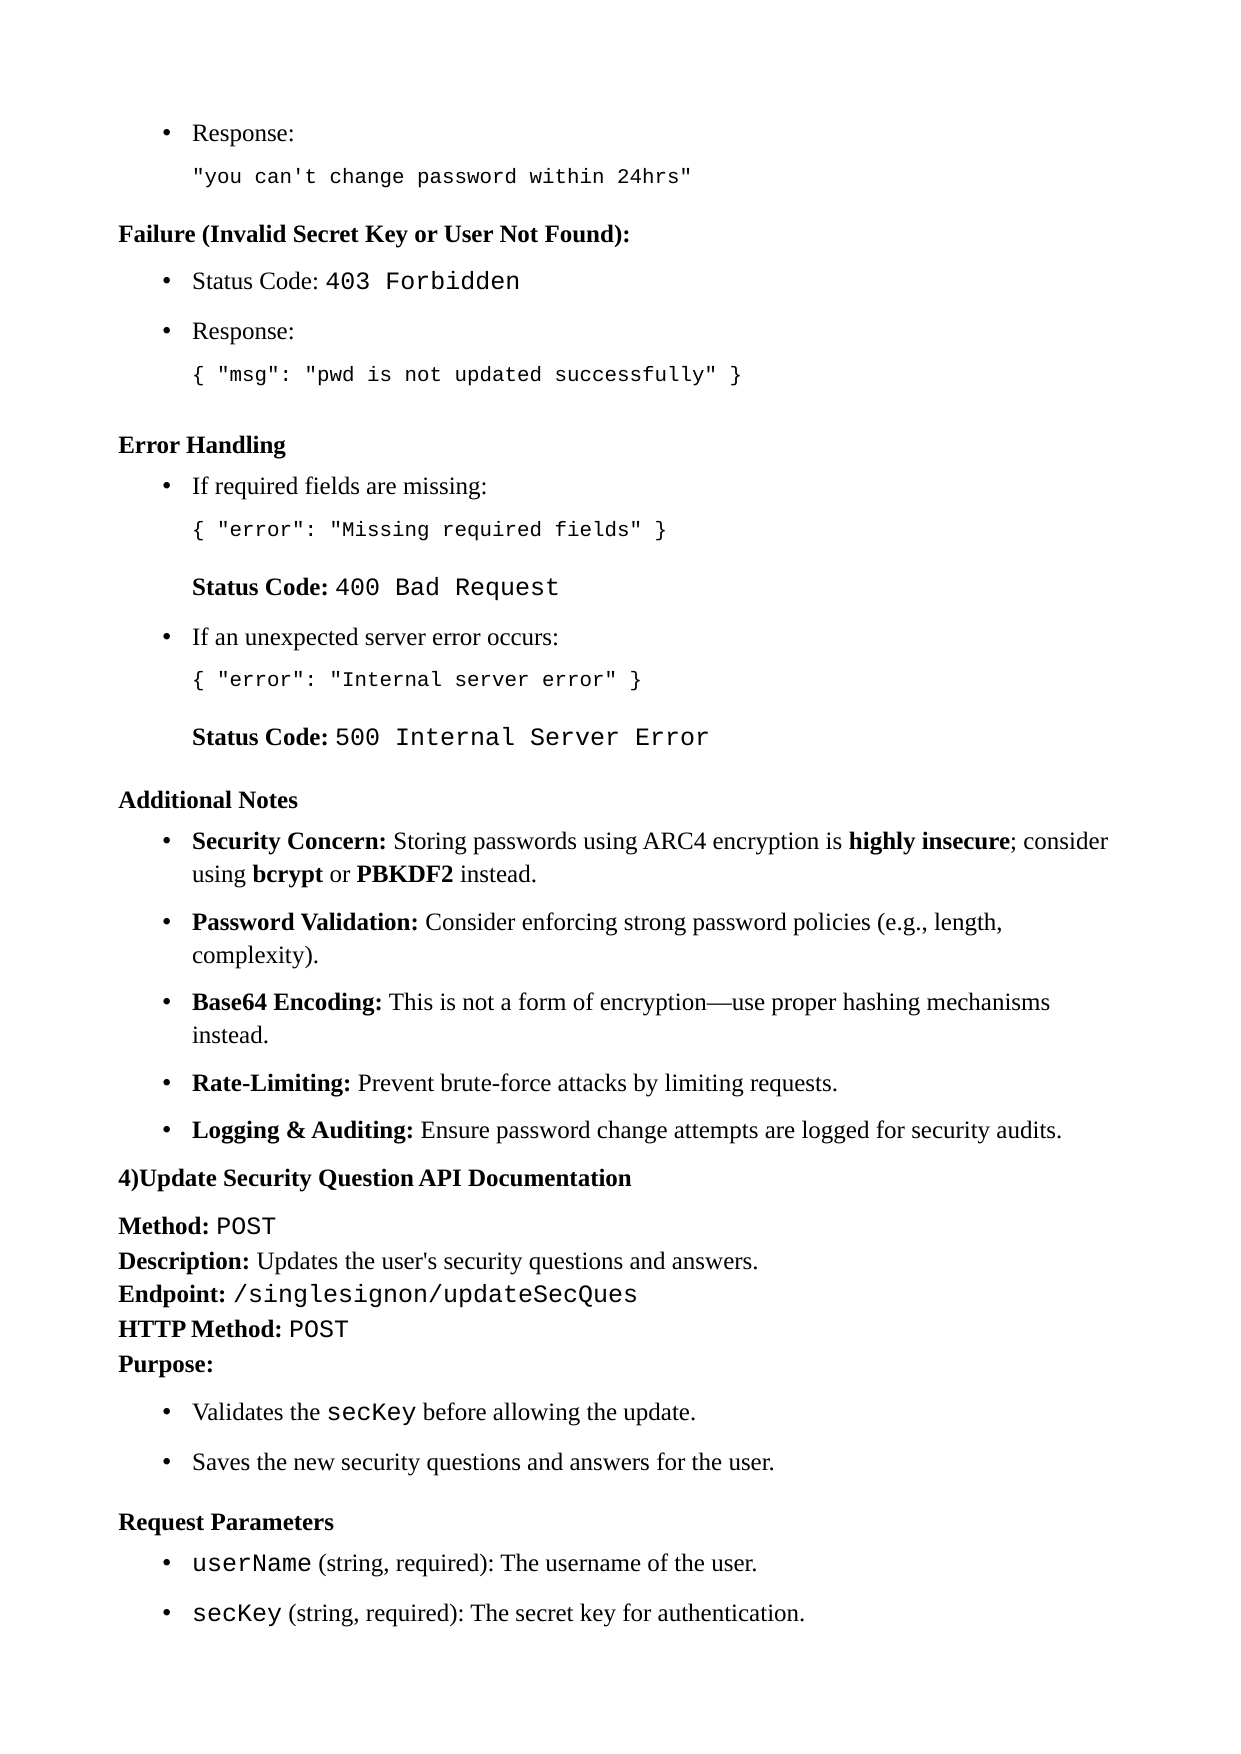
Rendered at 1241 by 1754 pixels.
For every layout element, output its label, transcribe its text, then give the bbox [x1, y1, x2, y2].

list Response: [162, 316, 1122, 345]
list Password Validation: Consider enforcing strong password policies (e.g., length, complexity). [162, 907, 1122, 968]
list { "msg": "pwd is not updated successfully" } [162, 364, 1122, 388]
list Base64 Encoding: This is not a form of encryption—use proper hashing mechanisms instead. [162, 987, 1122, 1049]
list userName (string, required): The username of the user. [162, 1548, 1122, 1579]
list { "error": "Internal server error" } [162, 669, 1122, 693]
list Rate-Limiting: Prevent brute-force attacks by limiting requests. [162, 1068, 1122, 1097]
list Security Concern: Storing passwords using ARC4 encryption is highly insecure; consider using bcrypt or PBKDF2 instead. [162, 826, 1122, 888]
subtitle Additional Notes [118, 785, 1122, 814]
text Method: POST Description: Updates the user's security questions and answers. Endpoint: /singlesignon/updateSecQues HTTP Method: POST Purpose: [118, 1211, 1122, 1378]
list Status Code: 403 Forbidden [162, 266, 1122, 297]
list If required fields are missing: [162, 471, 1122, 500]
list Status Code: 500 Internal Server Error [162, 722, 1122, 753]
list Status Code: 400 Bad Request [162, 572, 1122, 602]
list Logging & Auditing: Ensure password change attempts are logged for security audits. [162, 1116, 1122, 1144]
subtitle Error Handling [118, 430, 1122, 458]
list Response: [162, 118, 1122, 147]
list Validates the secKey before allowing the update. [162, 1397, 1122, 1428]
text Failure (Invalid Secret Key or User Not Found): [118, 219, 1122, 248]
list secKey (string, required): The secret key for authentication. [162, 1598, 1122, 1629]
list { "error": "Missing required fields" } [162, 518, 1122, 542]
list Saves the new security questions and answers for the user. [162, 1447, 1122, 1476]
list If an unexpected server error occurs: [162, 622, 1122, 650]
subtitle Request Parameters [118, 1507, 1122, 1536]
list "you can't change password within 24hrs" [162, 166, 1122, 189]
text 4)Update Security Question API Documentation [118, 1163, 1122, 1192]
